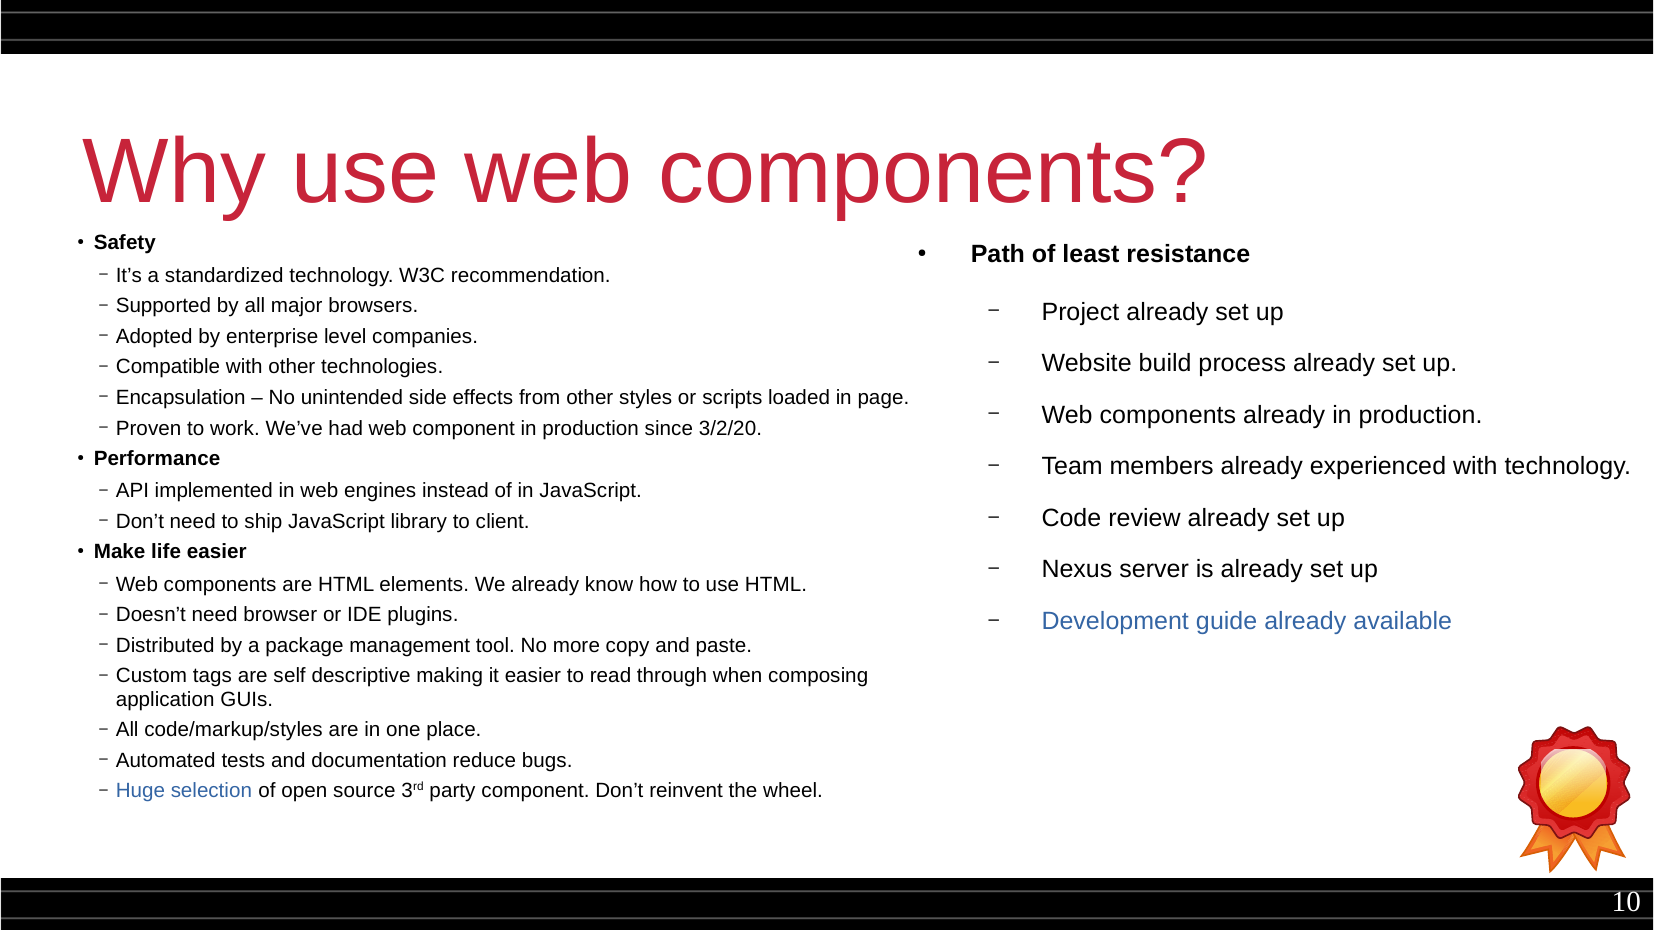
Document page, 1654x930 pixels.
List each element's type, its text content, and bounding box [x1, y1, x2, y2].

picture [0, 0, 1654, 54]
title Why use web components? [82, 92, 1571, 240]
list Safety It’s a standardized technology. W3C recommendation. Supported by all major browsers. Adopted by enterprise level companies. Compatible with other technologies. Encapsulation – No unintended side effects from other styles or scripts loaded in page. Proven to work. We’ve had web component in production since 3/2/20. Performance API implemented in web engines instead of in JavaScript. Don’t need to ship JavaScript library to client. Make life easier Web components are HTML elements. We already know how to use HTML. Doesn’t need browser or IDE plugins. Distributed by a package management tool. No more copy and paste. Custom tags are self descriptive making it easier to read through when composing application GUIs. All code/markup/styles are in one place. Automated tests and documentation reduce bugs. Huge selection of open source 3rd party component. Don’t reinvent the wheel. [71, 231, 916, 810]
list Path of least resistance Project already set up Website build process already set up. Web components already in production. Team members already experienced with technology. Code review already set up Nexus server is already set up Development guide already available [900, 240, 1653, 819]
picture [0, 720, 1654, 930]
